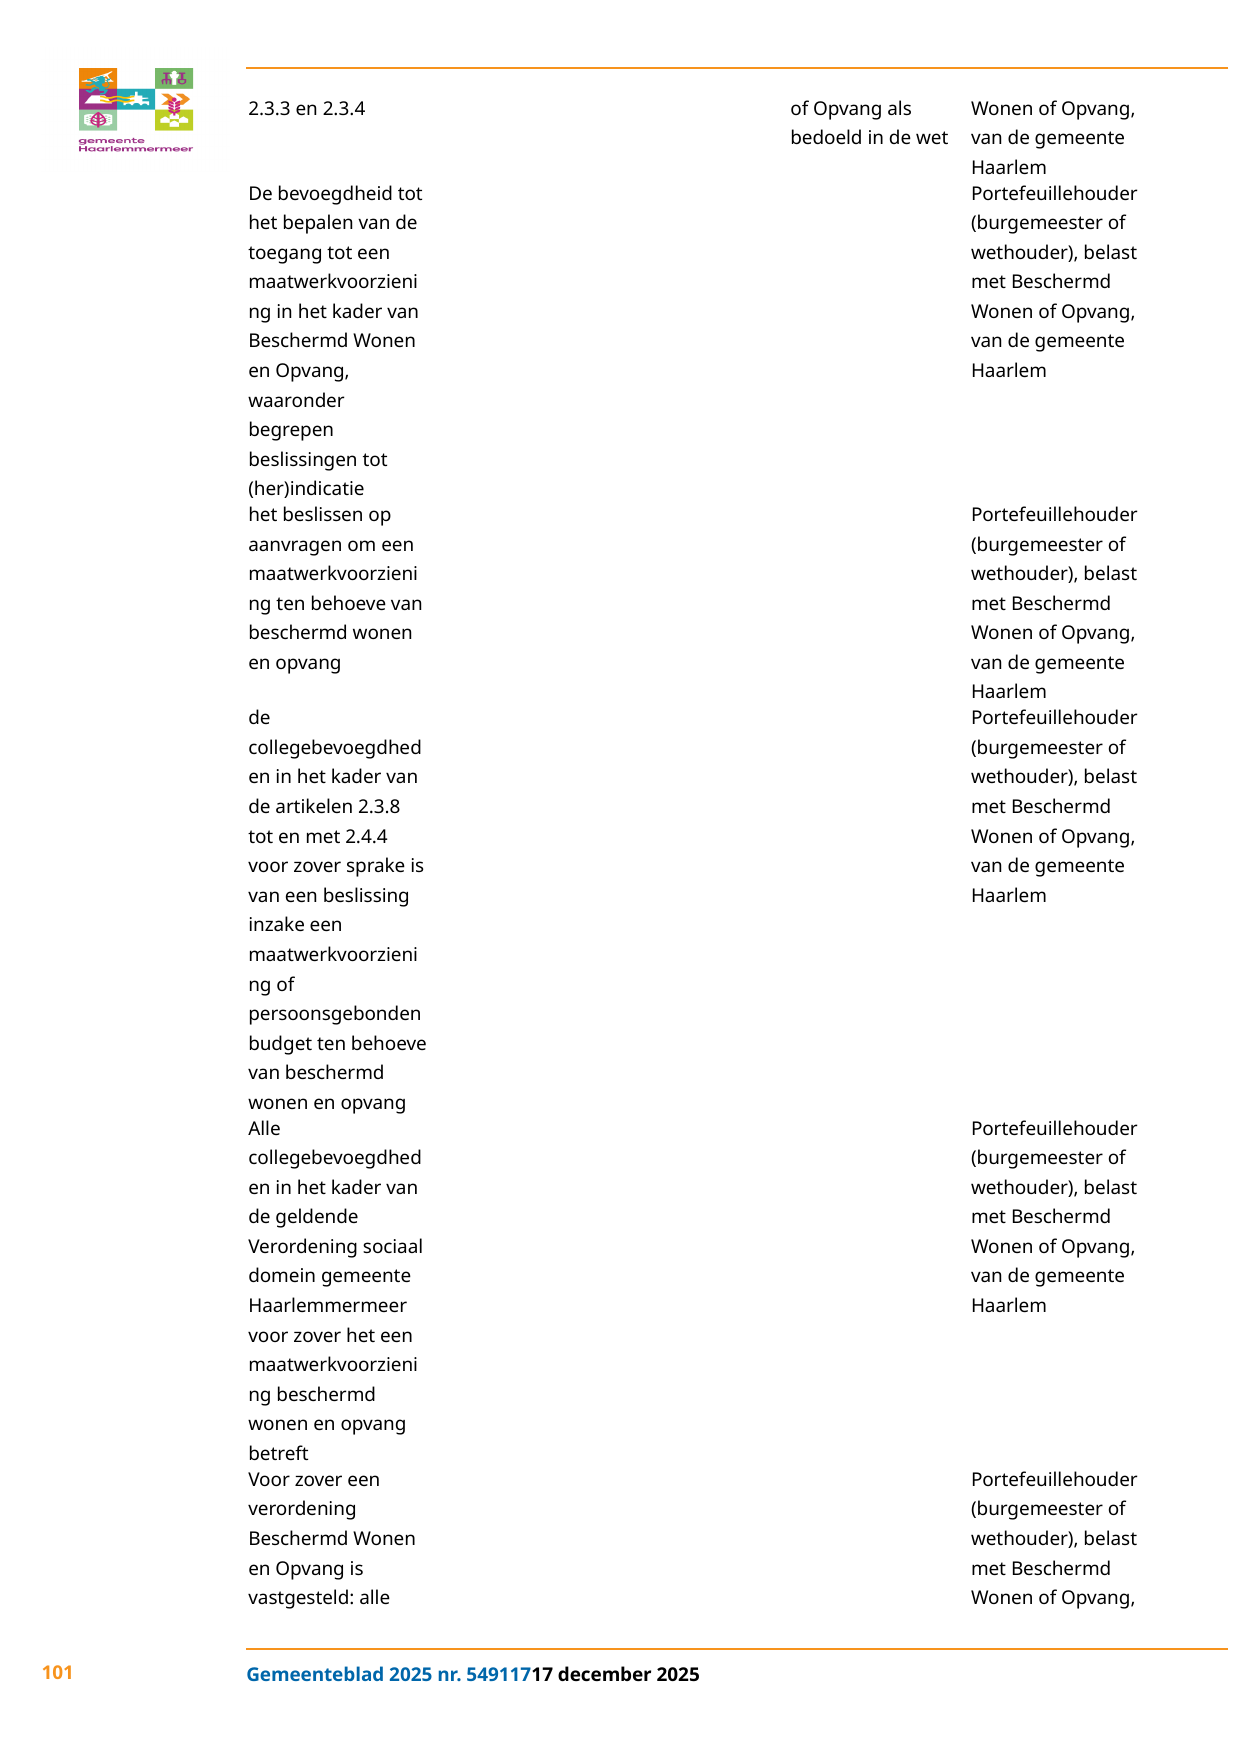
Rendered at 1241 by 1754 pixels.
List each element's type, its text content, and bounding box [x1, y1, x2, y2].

table_cell [429, 705, 609, 1115]
table_cell [429, 180, 609, 501]
table_cell Portefeuillehouder (burgemeester of wethouder), belast met Beschermd Wonen of Opvang, van de gemeente Haarlem [971, 1115, 1152, 1466]
table_cell [790, 1115, 971, 1466]
picture [41, 47, 231, 172]
table_cell Portefeuillehouder (burgemeester of wethouder), belast met Beschermd Wonen of Opvang, van de gemeente Haarlem [971, 180, 1152, 501]
table_cell [790, 180, 971, 501]
table_cell Portefeuillehouder (burgemeester of wethouder), belast met Beschermd Wonen of Opvang, van de gemeente Haarlem [971, 501, 1152, 704]
table_cell 2.3.3 en 2.3.4 [248, 95, 429, 180]
table_cell [609, 95, 790, 180]
table_cell het beslissen op aanvragen om een maatwerkvoorziening ten behoeve van beschermd wonen en opvang [248, 501, 429, 704]
table_cell de collegebevoegdheden in het kader van de artikelen 2.3.8 tot en met 2.4.4 voor zover sprake is van een beslissing inzake een maatwerkvoorziening of persoonsgebonden budget ten behoeve van beschermd wonen en opvang [248, 705, 429, 1115]
table_cell [609, 1466, 790, 1610]
table_cell [609, 180, 790, 501]
table_cell [429, 1115, 609, 1466]
table_cell [790, 501, 971, 704]
table_cell Portefeuillehouder (burgemeester of wethouder), belast met Beschermd Wonen of Opvang, van de gemeente Haarlem [971, 705, 1152, 1115]
table_cell Voor zover een verordening Beschermd Wonen en Opvang is vastgesteld: alle [248, 1466, 429, 1610]
table_cell [790, 705, 971, 1115]
table_cell [429, 1466, 609, 1610]
table_cell Portefeuillehouder (burgemeester of wethouder), belast met Beschermd Wonen of Opvang, [971, 1466, 1152, 1610]
table_cell [609, 705, 790, 1115]
table_cell [609, 501, 790, 704]
table_cell [429, 501, 609, 704]
table_cell [429, 95, 609, 180]
table_cell Alle collegebevoegdheden in het kader van de geldende Verordening sociaal domein gemeente Haarlemmermeer voor zover het een maatwerkvoorziening beschermd wonen en opvang betreft [248, 1115, 429, 1466]
table_cell [790, 1466, 971, 1610]
table_cell of Opvang als bedoeld in de wet [790, 95, 971, 180]
table_cell Wonen of Opvang, van de gemeente Haarlem [971, 95, 1152, 180]
table_cell [609, 1115, 790, 1466]
table_cell De bevoegdheid tot het bepalen van de toegang tot een maatwerkvoorziening in het kader van Beschermd Wonen en Opvang, waaronder begrepen beslissingen tot (her)indicatie [248, 180, 429, 501]
